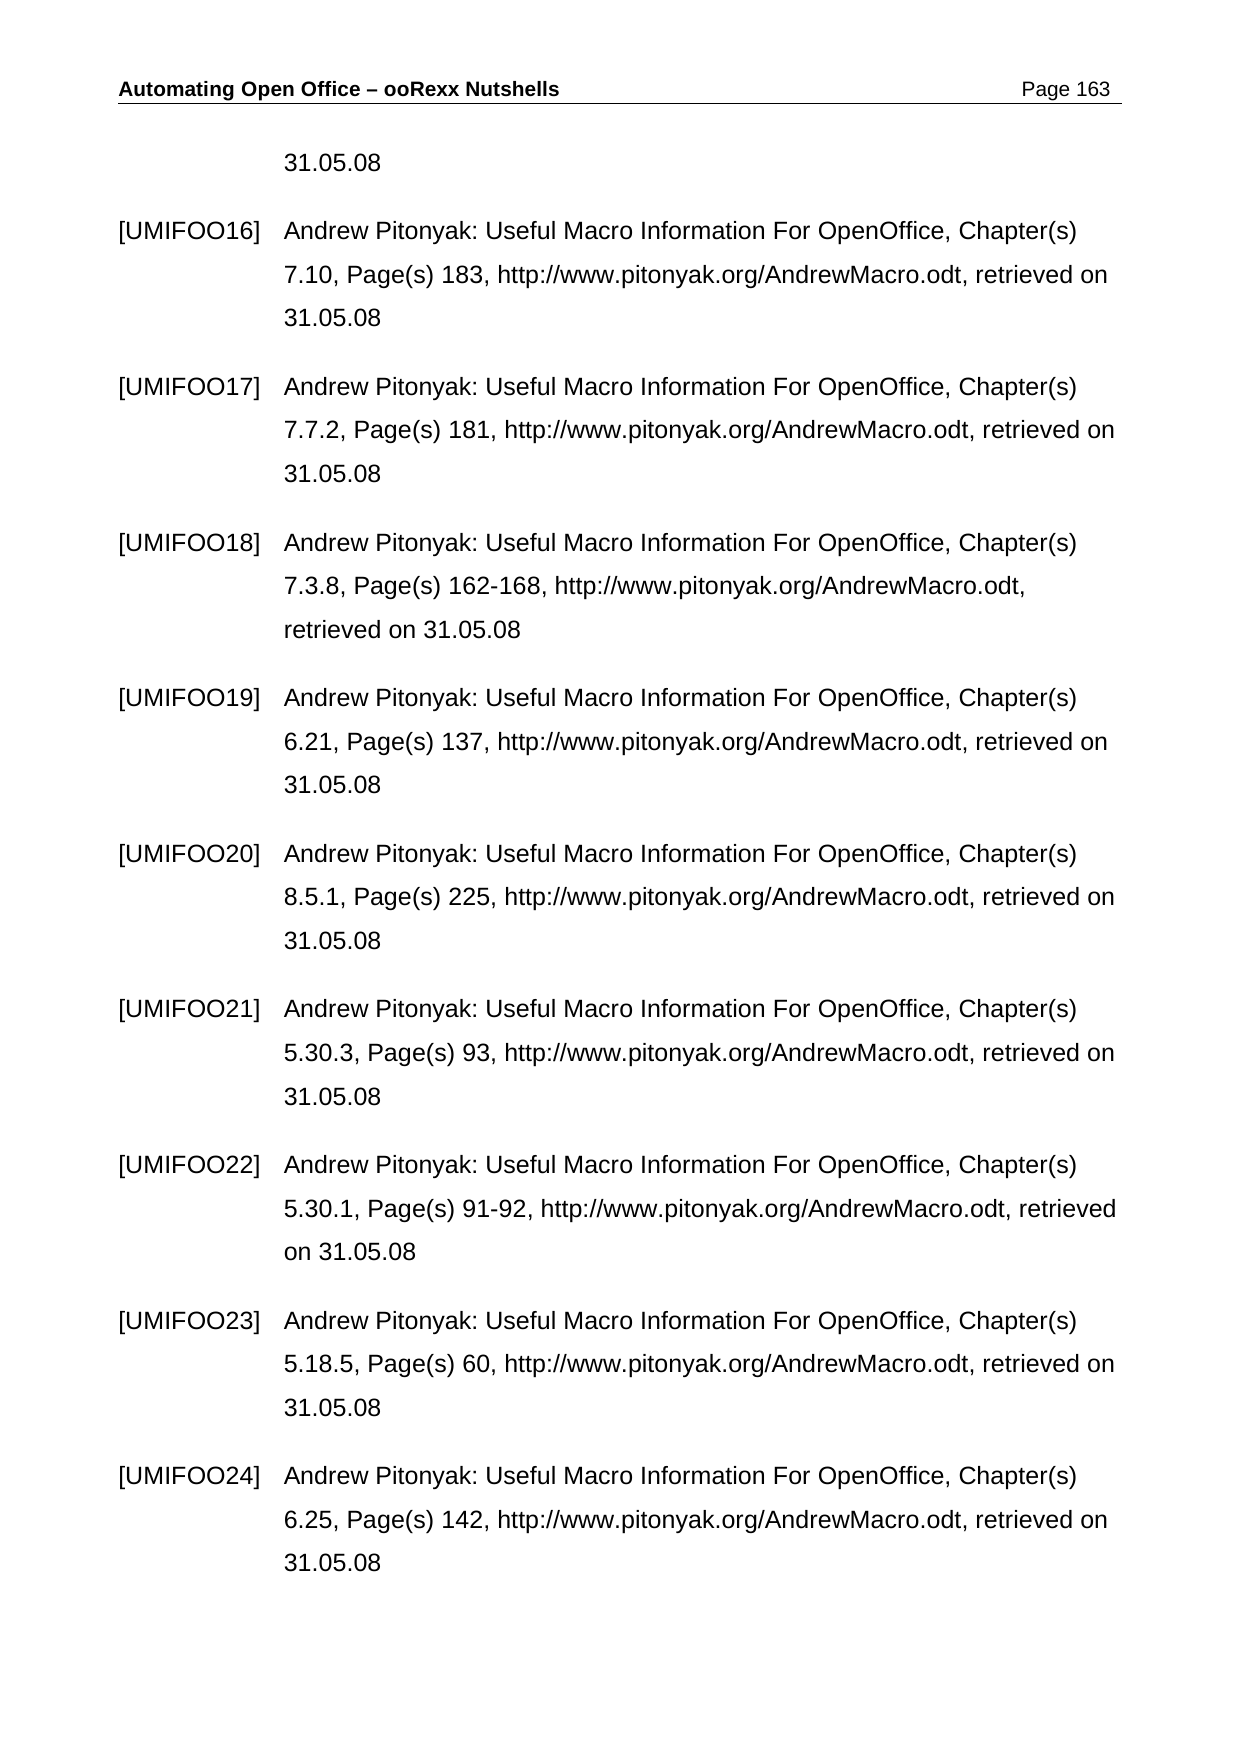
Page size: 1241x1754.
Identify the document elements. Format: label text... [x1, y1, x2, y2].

text [UMIFOO23] Andrew Pitonyak: Useful Macro Information For OpenOffice, Chapter(s) 5.18.5, Page(s) 60, http://www.pitonyak.org/AndrewMacro.odt, retrieved on 31.05.08 [118, 1306, 1122, 1422]
text [UMIFOO21] Andrew Pitonyak: Useful Macro Information For OpenOffice, Chapter(s) 5.30.3, Page(s) 93, http://www.pitonyak.org/AndrewMacro.odt, retrieved on 31.05.08 [118, 994, 1122, 1111]
text [UMIFOO17] Andrew Pitonyak: Useful Macro Information For OpenOffice, Chapter(s) 7.7.2, Page(s) 181, http://www.pitonyak.org/AndrewMacro.odt, retrieved on 31.05.08 [118, 372, 1122, 488]
text [UMIFOO16] Andrew Pitonyak: Useful Macro Information For OpenOffice, Chapter(s) 7.10, Page(s) 183, http://www.pitonyak.org/AndrewMacro.odt, retrieved on 31.05.08 [118, 216, 1122, 332]
text 31.05.08 [118, 148, 1122, 177]
text [UMIFOO20] Andrew Pitonyak: Useful Macro Information For OpenOffice, Chapter(s) 8.5.1, Page(s) 225, http://www.pitonyak.org/AndrewMacro.odt, retrieved on 31.05.08 [118, 839, 1122, 955]
text [UMIFOO22] Andrew Pitonyak: Useful Macro Information For OpenOffice, Chapter(s) 5.30.1, Page(s) 91-92, http://www.pitonyak.org/AndrewMacro.odt, retrieved on 31.05.08 [118, 1150, 1122, 1266]
text [UMIFOO19] Andrew Pitonyak: Useful Macro Information For OpenOffice, Chapter(s) 6.21, Page(s) 137, http://www.pitonyak.org/AndrewMacro.odt, retrieved on 31.05.08 [118, 683, 1122, 799]
text [UMIFOO18] Andrew Pitonyak: Useful Macro Information For OpenOffice, Chapter(s) 7.3.8, Page(s) 162-168, http://www.pitonyak.org/AndrewMacro.odt, retrieved on 31.05.08 [118, 527, 1122, 644]
text [UMIFOO24] Andrew Pitonyak: Useful Macro Information For OpenOffice, Chapter(s) 6.25, Page(s) 142, http://www.pitonyak.org/AndrewMacro.odt, retrieved on 31.05.08 [118, 1461, 1122, 1577]
